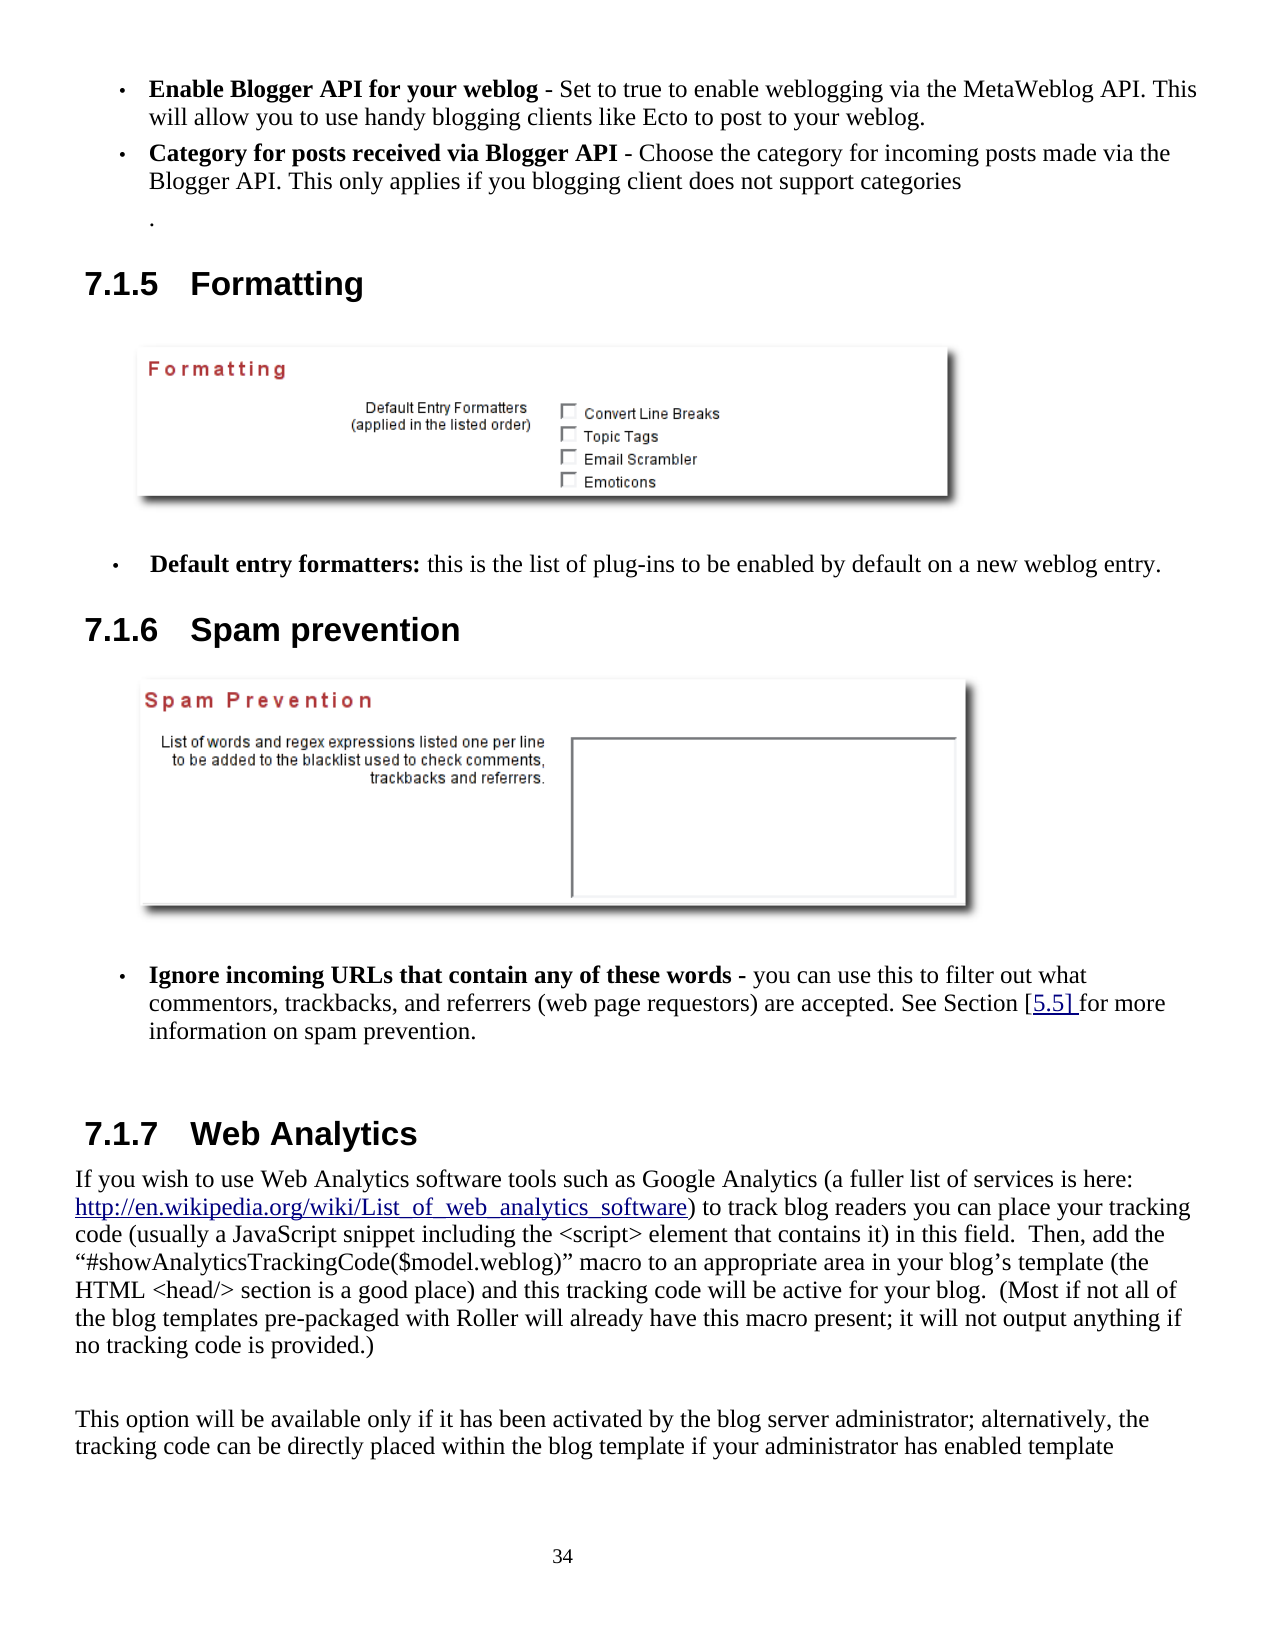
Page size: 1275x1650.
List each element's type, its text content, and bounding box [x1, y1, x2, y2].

text This option will be available only if it has been activated by the blog server administrator; alternatively, the tracking code can be directly placed within the blog template if your administrator has enabled template [75, 1405, 1200, 1460]
subtitle Web Analytics [75, 1115, 1200, 1153]
list Enable Blogger API for your weblog - Set to true to enable weblogging via the MetaWeblog API. This will allow you to use handy blogging clients like Ecto to post to your weblog. [119, 75, 1200, 130]
picture [131, 341, 966, 514]
subtitle Formatting [75, 265, 1200, 303]
subtitle Spam prevention [75, 612, 1200, 649]
list Default entry formatters: this is the list of plug-ins to be enabled by default on a new weblog entry. [112, 550, 1200, 578]
text If you wish to use Web Analytics software tools such as Google Analytics (a fuller list of services is here: http://en.wikipedia.org/wiki/List_of_web_analytics_software) to track blog readers you can place your tracking code (usually a JavaScript snippet including the <script> element that contains it) in this field. Then, add the “#showAnalyticsTrackingCode($model.weblog)” macro to an appropriate area in your blog’s template (the HTML <head/> section is a good place) and this tracking code will be active for your blog. (Most if not all of the blog templates pre-packaged with Roller will already have this macro present; it will not output anything if no tracking code is provided.) [75, 1165, 1200, 1359]
list Category for posts received via Blogger API - Choose the category for incoming posts made via the Blogger API. This only applies if you blogging client does not support categories [119, 139, 1200, 195]
list . [119, 204, 1200, 231]
list Ignore incoming URLs that contain any of these words - you can use this to filter out what commentors, trackbacks, and referrers (web page requestors) are accepted. See Section [5.5] for more information on spam prevention. [119, 962, 1200, 1045]
picture [134, 673, 984, 925]
